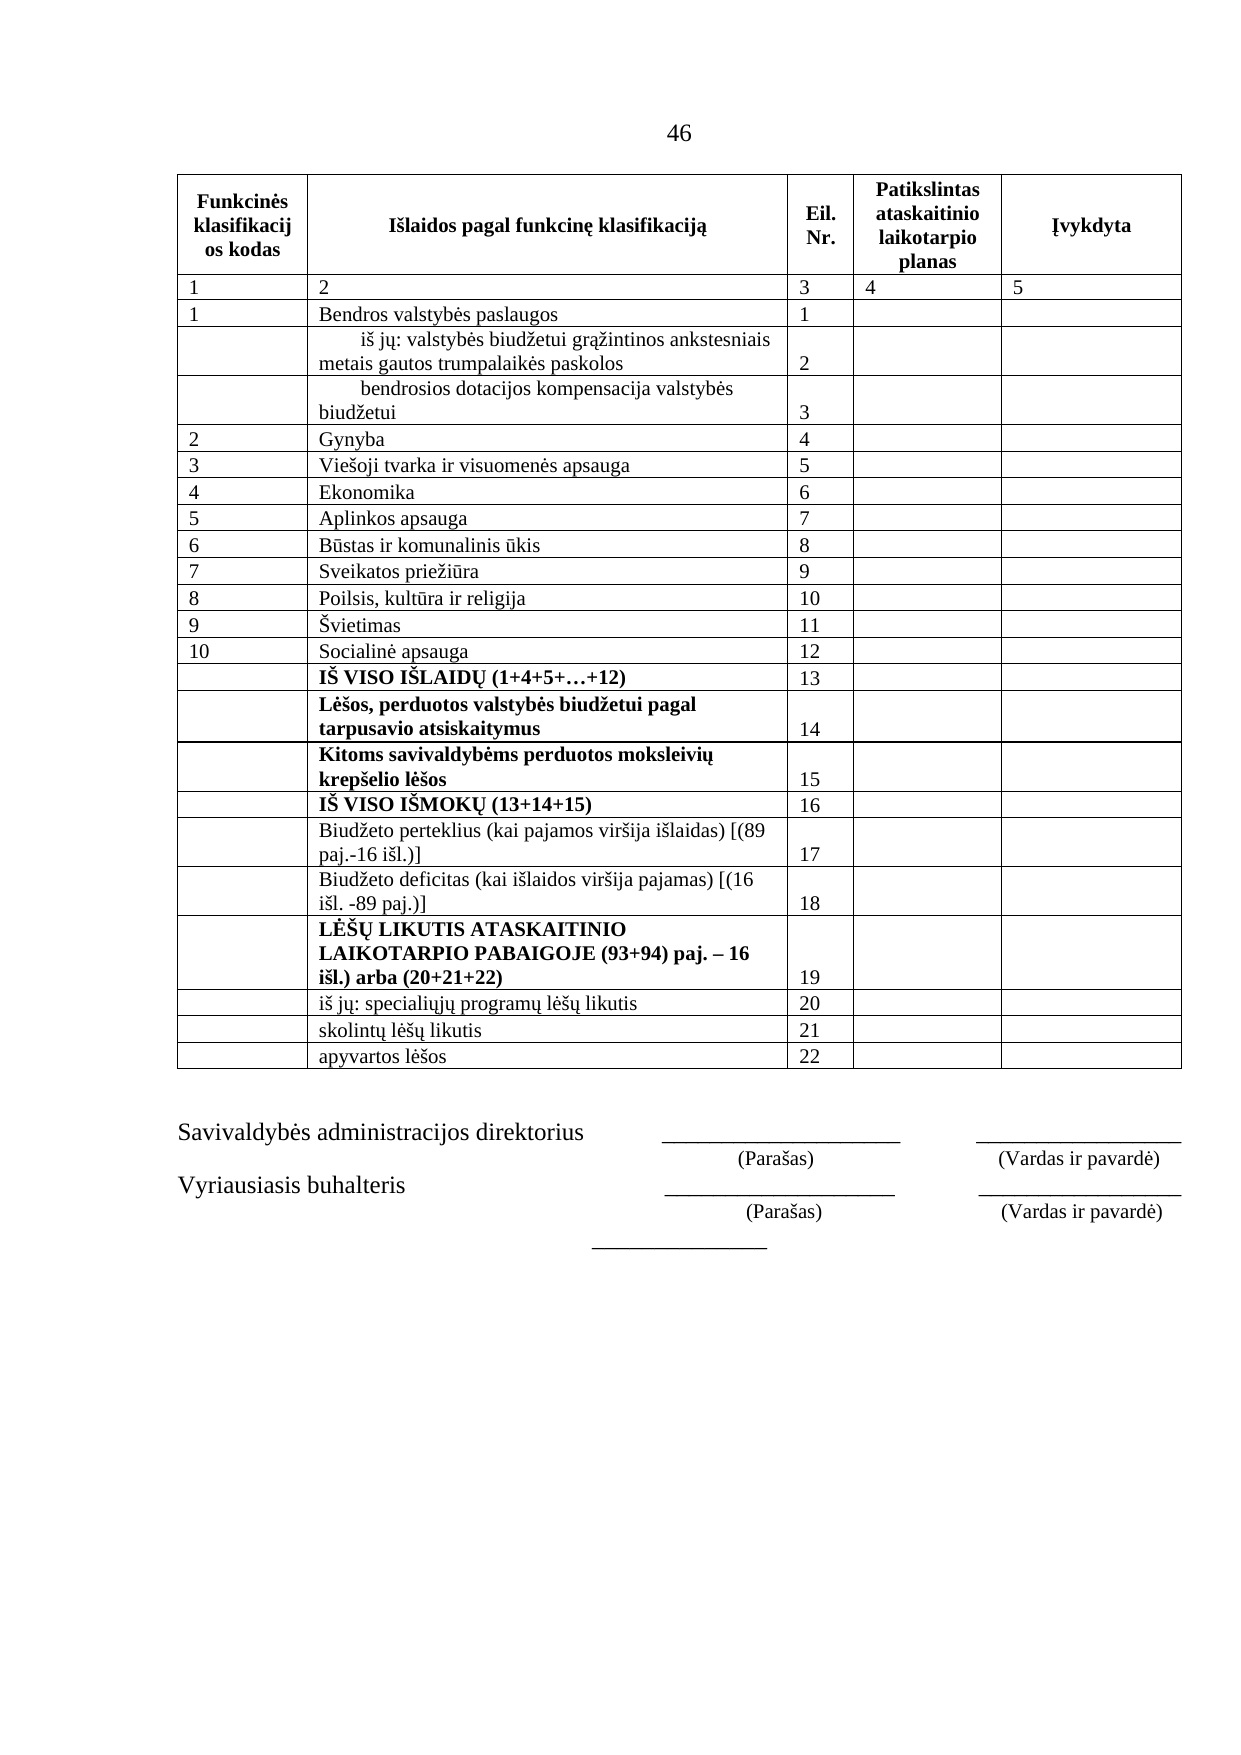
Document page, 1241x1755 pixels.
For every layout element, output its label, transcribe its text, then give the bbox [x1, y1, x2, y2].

table_cell [1002, 691, 1181, 741]
table_cell Sveikatos priežiūra [308, 558, 787, 583]
table_cell 4 [854, 275, 1001, 299]
table_cell [1002, 916, 1181, 989]
table_cell Eil. Nr. [788, 175, 853, 274]
table_cell 5 [178, 505, 307, 530]
table_cell [1002, 376, 1181, 424]
table_cell [1002, 743, 1181, 791]
table_cell [854, 148, 1001, 174]
table_cell 19 [788, 916, 853, 989]
table_cell 10 [178, 638, 307, 663]
text (Parašas) (Vardas ir pavardė) [177, 1146, 1181, 1170]
table_cell 3 [178, 452, 307, 477]
table_cell [854, 818, 1001, 866]
table_cell [1001, 148, 1181, 174]
table_cell 21 [788, 1016, 853, 1042]
table_cell [854, 916, 1001, 989]
table_cell [1002, 1016, 1181, 1042]
table_cell 17 [788, 818, 853, 866]
table_cell IŠ VISO IŠLAIDŲ (1+4+5+…+12) [308, 664, 787, 690]
table_cell Poilsis, kultūra ir religija [308, 585, 787, 610]
table_cell Įvykdyta [1002, 175, 1181, 274]
table_cell [1002, 531, 1181, 557]
table_cell [178, 792, 307, 817]
table_cell [178, 327, 307, 375]
table_cell [854, 743, 1001, 791]
table_cell 8 [788, 531, 853, 557]
table_cell [854, 585, 1001, 610]
table_cell 14 [788, 691, 853, 741]
table_cell IŠ VISO IŠMOKŲ (13+14+15) [308, 792, 787, 817]
table_cell Kitoms savivaldybėms perduotos moksleivių krepšelio lėšos [308, 743, 787, 791]
table_cell [854, 691, 1001, 741]
table_cell [178, 691, 307, 741]
table_cell 3 [788, 376, 853, 424]
table_cell 5 [1002, 275, 1181, 299]
table_cell [854, 1016, 1001, 1042]
table_cell Lėšos, perduotos valstybės biudžetui pagal tarpusavio atsiskaitymus [308, 691, 787, 741]
table_cell [1002, 300, 1181, 326]
table_cell apyvartos lėšos [308, 1043, 787, 1068]
table_cell [177, 148, 307, 174]
table_cell Aplinkos apsauga [308, 505, 787, 530]
table_cell [1002, 611, 1181, 637]
table_cell [1002, 327, 1181, 375]
text Vyriausiasis buhalteris [177, 1170, 1181, 1199]
table_cell [854, 867, 1001, 915]
table_cell [178, 916, 307, 989]
table_cell [854, 664, 1001, 690]
table_cell Viešoji tvarka ir visuomenės apsauga [308, 452, 787, 477]
table_cell Ekonomika [308, 478, 787, 504]
table_cell 12 [788, 638, 853, 663]
table_cell [178, 1016, 307, 1042]
table_cell [178, 867, 307, 915]
table_cell 5 [788, 452, 853, 477]
table_cell [1002, 1043, 1181, 1068]
table_cell 20 [788, 990, 853, 1015]
table_cell 1 [788, 300, 853, 326]
table_cell [178, 990, 307, 1015]
table_cell [1002, 818, 1181, 866]
table_cell 1 [178, 300, 307, 326]
table_cell 15 [788, 743, 853, 791]
table_cell [1002, 990, 1181, 1015]
table_cell [178, 376, 307, 424]
table_cell [854, 558, 1001, 583]
table_cell 11 [788, 611, 853, 637]
table_cell Patikslintas ataskaitinio laikotarpio planas [854, 175, 1001, 274]
table_cell 2 [178, 425, 307, 451]
table_cell 9 [178, 611, 307, 637]
table_cell LĖŠŲ LIKUTIS ATASKAITINIO LAIKOTARPIO PABAIGOJE (93+94) paj. – 16 išl.) arba (20+21+22) [308, 916, 787, 989]
table_cell [1002, 638, 1181, 663]
table_cell 8 [178, 585, 307, 610]
table_cell [1002, 792, 1181, 817]
table_cell 2 [788, 327, 853, 375]
table_cell [1002, 558, 1181, 583]
table_cell iš jų: specialiųjų programų lėšų likutis [308, 990, 787, 1015]
table_cell 4 [788, 425, 853, 451]
table_cell [1002, 425, 1181, 451]
table_cell [854, 1043, 1001, 1068]
table_cell [178, 818, 307, 866]
table_cell Funkcinės klasifikacijos kodas [178, 175, 307, 274]
table_cell [854, 327, 1001, 375]
table_cell Socialinė apsauga [308, 638, 787, 663]
table_cell Biudžeto perteklius (kai pajamos viršija išlaidas) [(89 paj.-16 išl.)] [308, 818, 787, 866]
table_cell [1002, 478, 1181, 504]
table_cell bendrosios dotacijos kompensacija valstybės biudžetui [308, 376, 787, 424]
table_cell 22 [788, 1043, 853, 1068]
table_cell [854, 638, 1001, 663]
text (Parašas) (Vardas ir pavardė) [177, 1199, 1181, 1223]
table_cell [854, 611, 1001, 637]
table_cell [178, 1043, 307, 1068]
table_cell [178, 664, 307, 690]
table_cell [1002, 585, 1181, 610]
table_cell [854, 505, 1001, 530]
table_cell 18 [788, 867, 853, 915]
table_cell Biudžeto deficitas (kai išlaidos viršija pajamas) [(16 išl. -89 paj.)] [308, 867, 787, 915]
table_cell 1 [178, 275, 307, 299]
table_cell [1002, 452, 1181, 477]
table_cell 3 [788, 275, 853, 299]
table_cell Būstas ir komunalinis ūkis [308, 531, 787, 557]
table_cell [1002, 505, 1181, 530]
table_cell [854, 478, 1001, 504]
table_cell [178, 743, 307, 791]
table_cell [1002, 664, 1181, 690]
table_cell [854, 452, 1001, 477]
table_cell [854, 376, 1001, 424]
table_cell 7 [178, 558, 307, 583]
table_cell [788, 148, 854, 174]
table_cell 6 [788, 478, 853, 504]
table_cell Švietimas [308, 611, 787, 637]
table_cell Bendros valstybės paslaugos [308, 300, 787, 326]
table_cell skolintų lėšų likutis [308, 1016, 787, 1042]
table_cell iš jų: valstybės biudžetui grąžintinos ankstesniais metais gautos trumpalaikės paskolos [308, 327, 787, 375]
table_cell 9 [788, 558, 853, 583]
table_cell Gynyba [308, 425, 787, 451]
table_cell 13 [788, 664, 853, 690]
table_cell [1002, 867, 1181, 915]
table_cell [854, 531, 1001, 557]
table_cell 7 [788, 505, 853, 530]
table_cell [854, 300, 1001, 326]
table_cell 2 [308, 275, 787, 299]
text Savivaldybės administracijos direktorius [177, 1117, 1181, 1146]
table_cell Išlaidos pagal funkcinę klasifikaciją [308, 175, 787, 274]
table_cell 10 [788, 585, 853, 610]
table_cell [854, 792, 1001, 817]
table_cell [854, 990, 1001, 1015]
text ______________ [177, 1223, 1181, 1252]
table_cell [308, 148, 788, 174]
table_cell [854, 425, 1001, 451]
table_cell 16 [788, 792, 853, 817]
table_cell 6 [178, 531, 307, 557]
table_cell 4 [178, 478, 307, 504]
